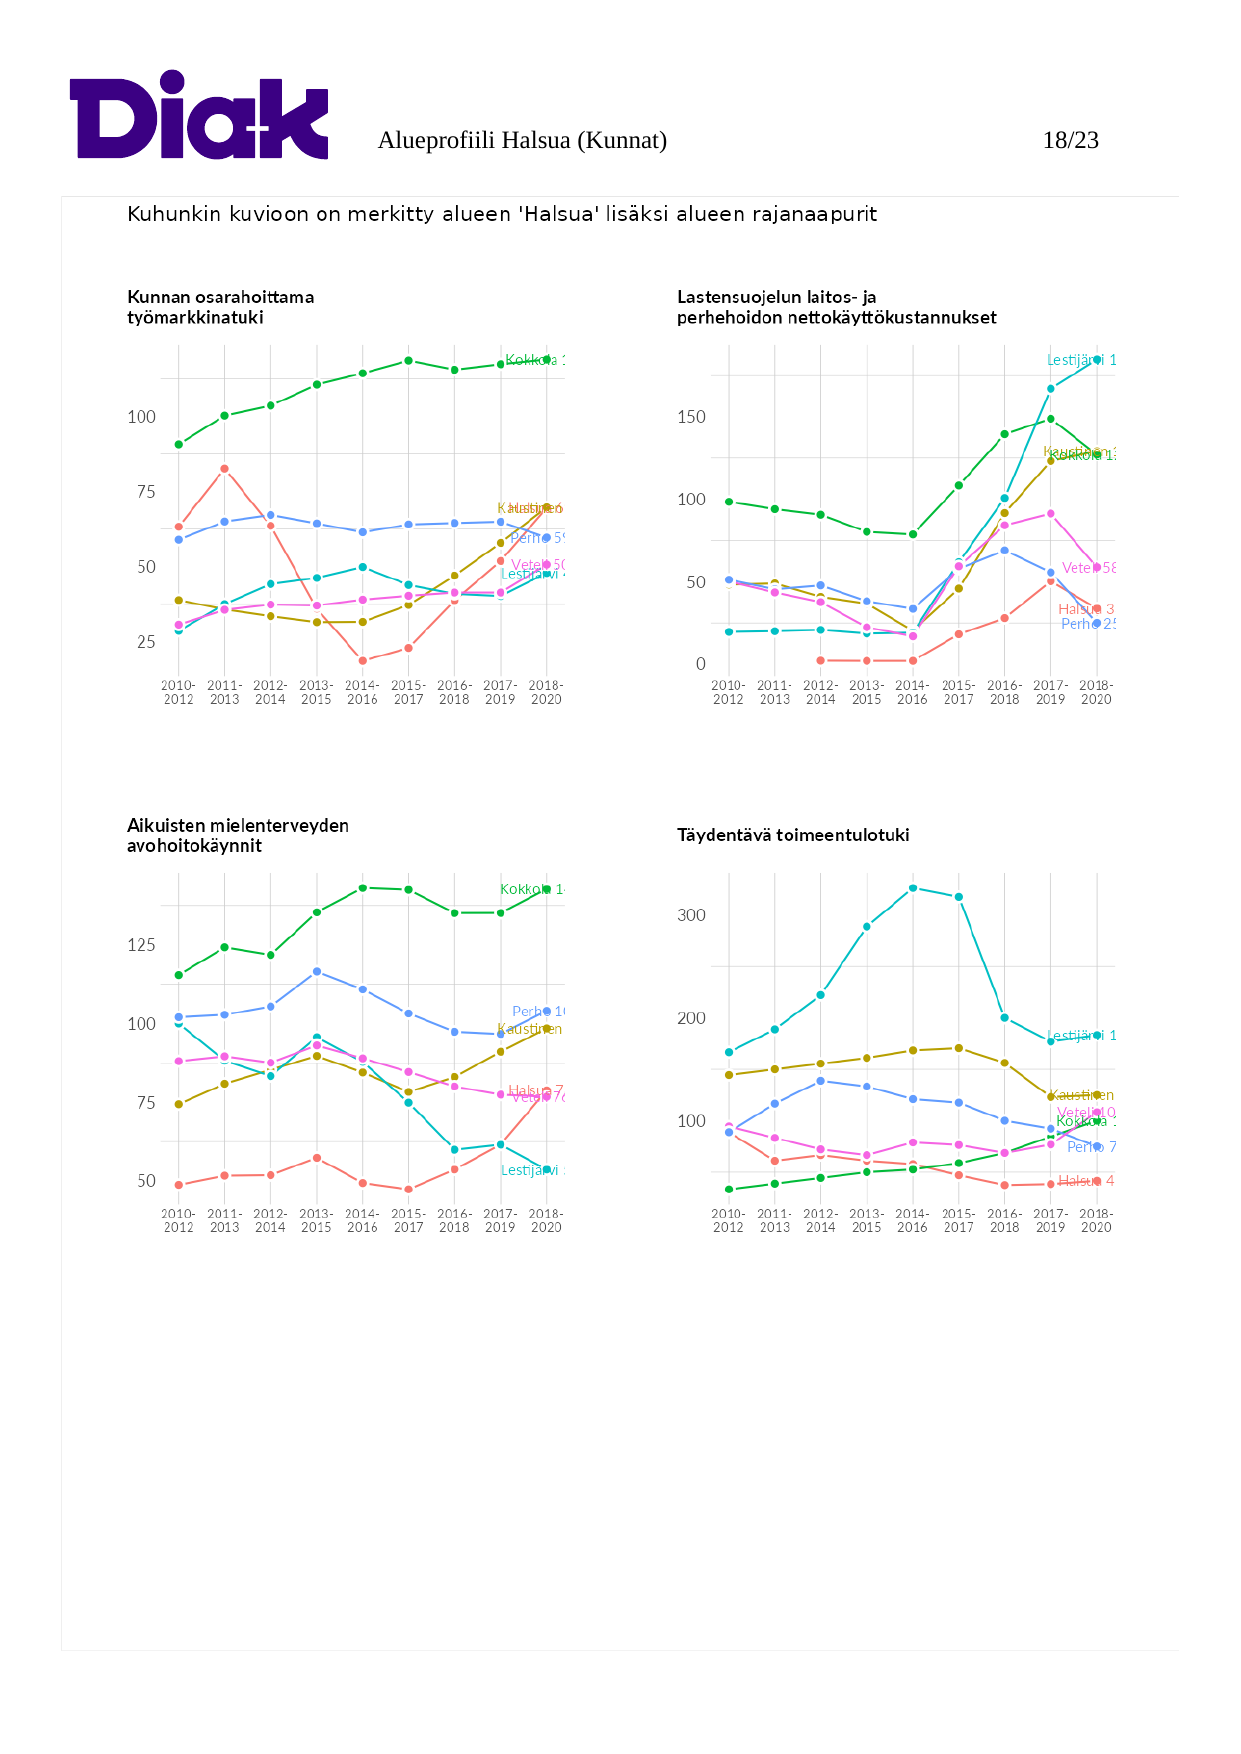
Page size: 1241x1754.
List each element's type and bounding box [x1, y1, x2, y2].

picture [61, 196, 1179, 1651]
